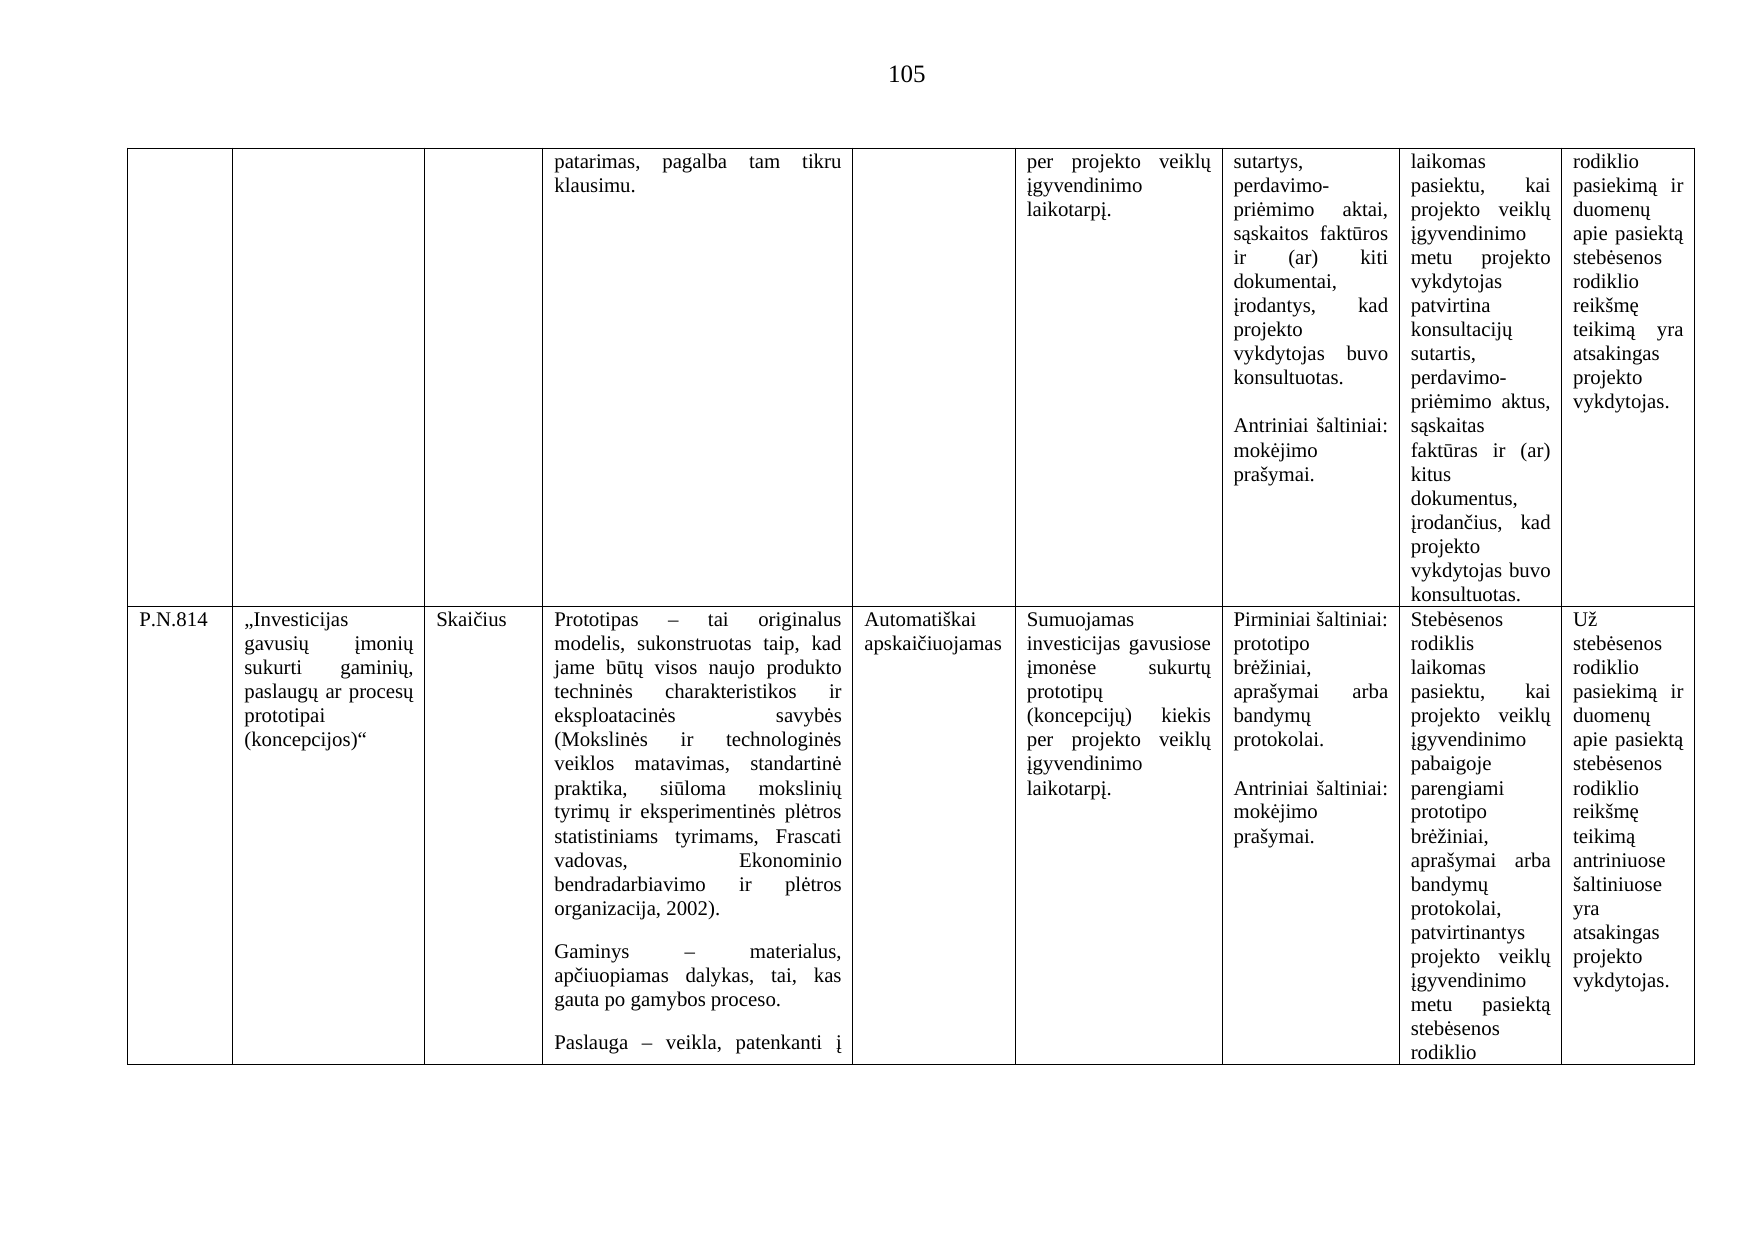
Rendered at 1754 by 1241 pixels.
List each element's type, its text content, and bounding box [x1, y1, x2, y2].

table_cell [128, 149, 232, 606]
table_cell per projekto veiklų įgyvendinimo laikotarpį. [1016, 149, 1222, 606]
table_cell [233, 149, 424, 606]
table_cell sutartys, perdavimo-priėmimo aktai, sąskaitos faktūros ir (ar) kiti dokumentai, įrodantys, kad projekto vykdytojas buvo konsultuotas. Antriniai šaltiniai: mokėjimo prašymai. [1223, 149, 1399, 606]
table_cell [425, 149, 542, 606]
table_cell Sumuojamas investicijas gavusiose įmonėse sukurtų prototipų (koncepcijų) kiekis per projekto veiklų įgyvendinimo laikotarpį. [1016, 607, 1222, 1064]
table_cell Automatiškai apskaičiuojamas [853, 607, 1015, 1064]
table_cell „Investicijas gavusių įmonių sukurti gaminių, paslaugų ar procesų prototipai (koncepcijos)“ [233, 607, 424, 1064]
table_cell Prototipas – tai originalus modelis, sukonstruotas taip, kad jame būtų visos naujo produkto techninės charakteristikos ir eksploatacinės savybės (Mokslinės ir technologinės veiklos matavimas, standartinė praktika, siūloma mokslinių tyrimų ir eksperimentinės plėtros statistiniams tyrimams, Frascati vadovas, Ekonominio bendradarbiavimo ir plėtros organizacija, 2002). Gaminys – materialus, apčiuopiamas dalykas, tai, kas gauta po gamybos proceso. Paslauga – veikla, patenkanti į [543, 607, 852, 1064]
table_cell Skaičius [425, 607, 542, 1064]
table_cell [853, 149, 1015, 606]
table_cell Už stebėsenos rodiklio pasiekimą ir duomenų apie pasiektą stebėsenos rodiklio reikšmę teikimą antriniuose šaltiniuose yra atsakingas projekto vykdytojas. [1562, 607, 1694, 1064]
table_cell P.N.814 [128, 607, 232, 1064]
table_cell laikomas pasiektu, kai projekto veiklų įgyvendinimo metu projekto vykdytojas patvirtina konsultacijų sutartis, perdavimo-priėmimo aktus, sąskaitas faktūras ir (ar) kitus dokumentus, įrodančius, kad projekto vykdytojas buvo konsultuotas. [1400, 149, 1561, 606]
table_cell rodiklio pasiekimą ir duomenų apie pasiektą stebėsenos rodiklio reikšmę teikimą yra atsakingas projekto vykdytojas. [1562, 149, 1694, 606]
table_cell patarimas, pagalba tam tikru klausimu. [543, 149, 852, 606]
table_cell Stebėsenos rodiklis laikomas pasiektu, kai projekto veiklų įgyvendinimo pabaigoje parengiami prototipo brėžiniai, aprašymai arba bandymų protokolai, patvirtinantys projekto veiklų įgyvendinimo metu pasiektą stebėsenos rodiklio [1400, 607, 1561, 1064]
table_cell Pirminiai šaltiniai: prototipo brėžiniai, aprašymai arba bandymų protokolai. Antriniai šaltiniai: mokėjimo prašymai. [1223, 607, 1399, 1064]
